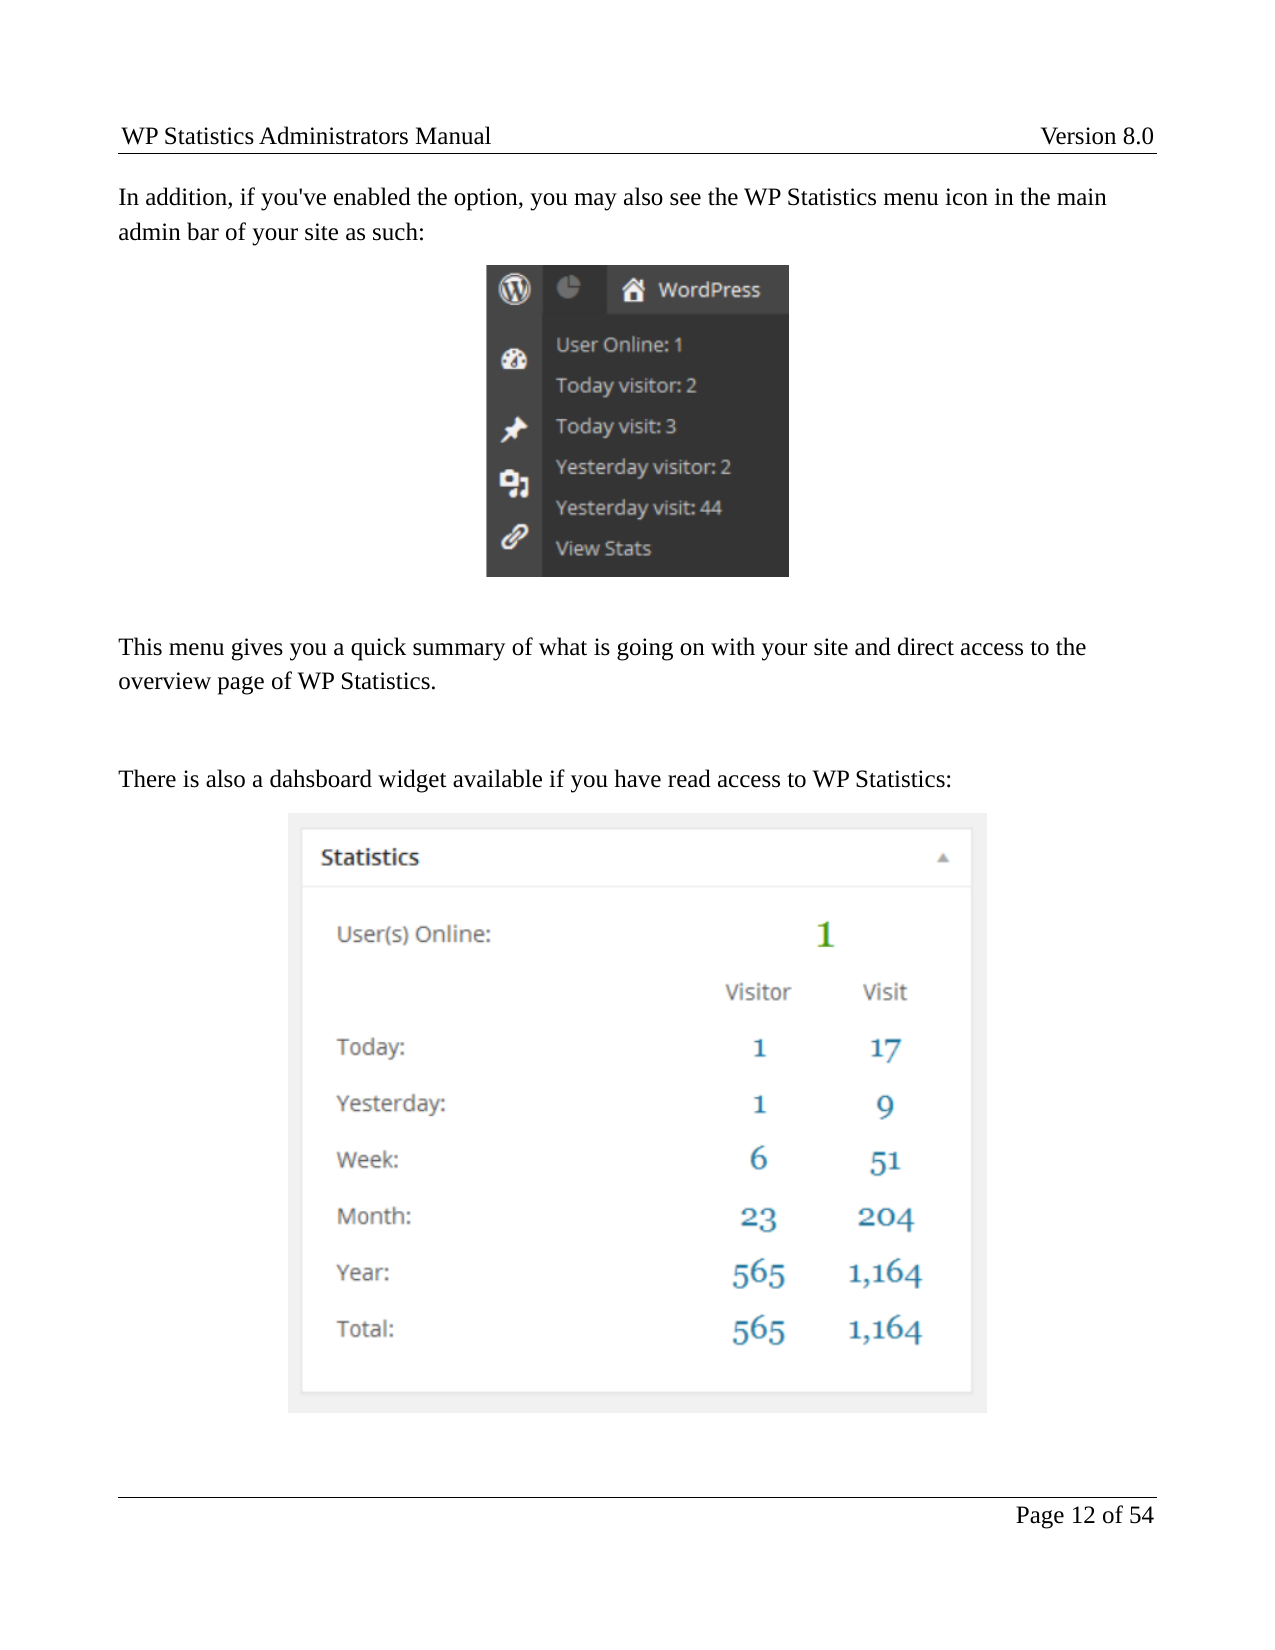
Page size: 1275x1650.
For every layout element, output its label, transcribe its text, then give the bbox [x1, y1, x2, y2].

text There is also a dahsboard widget available if you have read access to WP Statistics: [118, 764, 1157, 793]
picture [288, 813, 987, 1413]
picture [486, 265, 789, 577]
text This menu gives you a quick summary of what is going on with your site and direct access to the overview page of WP Statistics. [118, 632, 1157, 695]
text In addition, if you've enabled the option, you may also see the WP Statistics menu icon in the main admin bar of your site as such: [118, 182, 1157, 246]
